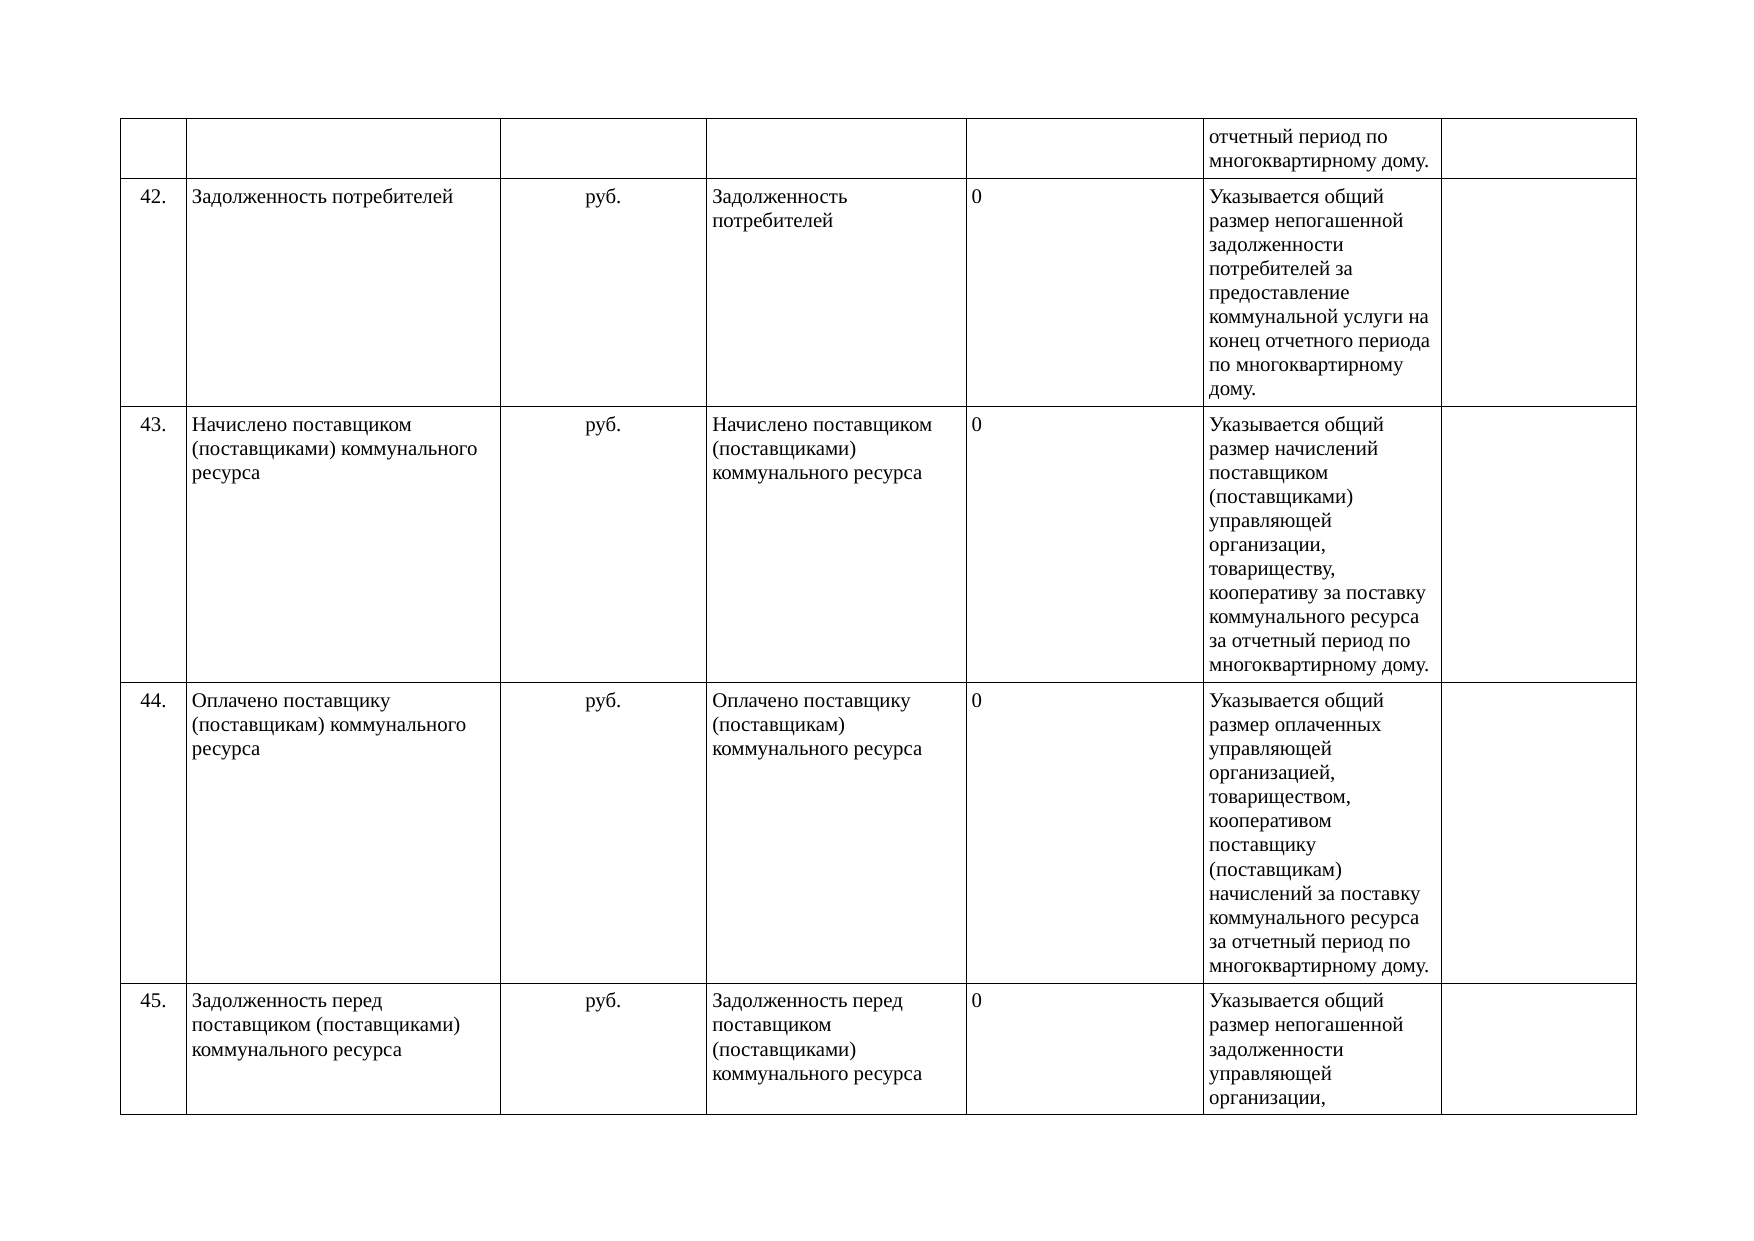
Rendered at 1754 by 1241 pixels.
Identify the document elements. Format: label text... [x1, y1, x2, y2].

table_cell 0 [967, 407, 1203, 682]
table_cell 45. [121, 984, 186, 1114]
table_cell [1442, 407, 1636, 682]
table_cell руб. [501, 407, 706, 682]
table_cell Указывается общий размер начислений поставщиком (поставщиками) управляющей организации, товариществу, кооперативу за поставку коммунального ресурса за отчетный период по многоквартирному дому. [1204, 407, 1441, 682]
table_cell 43. [121, 407, 186, 682]
table_cell [1442, 179, 1636, 406]
table_cell [967, 119, 1203, 178]
table_cell [187, 119, 500, 178]
table_cell Указывается общий размер оплаченных управляющей организацией, товариществом, кооперативом поставщику (поставщикам) начислений за поставку коммунального ресурса за отчетный период по многоквартирному дому. [1204, 683, 1441, 982]
table_cell 42. [121, 179, 186, 406]
table_cell Задолженность потребителей [707, 179, 966, 406]
table_cell руб. [501, 683, 706, 982]
table_cell [1442, 683, 1636, 982]
table_cell Оплачено поставщику (поставщикам) коммунального ресурса [187, 683, 500, 982]
table_cell 44. [121, 683, 186, 982]
table_cell 0 [967, 984, 1203, 1114]
table_cell Задолженность перед поставщиком (поставщиками) коммунального ресурса [187, 984, 500, 1114]
table_cell руб. [501, 179, 706, 406]
table_cell 0 [967, 179, 1203, 406]
table_cell Указывается общий размер непогашенной задолженности потребителей за предоставление коммунальной услуги на конец отчетного периода по многоквартирному дому. [1204, 179, 1441, 406]
table_cell Оплачено поставщику (поставщикам) коммунального ресурса [707, 683, 966, 982]
table_cell руб. [501, 984, 706, 1114]
table_cell отчетный период по многоквартирному дому. [1204, 119, 1441, 178]
table_cell Начислено поставщиком (поставщиками) коммунального ресурса [187, 407, 500, 682]
table_cell Задолженность перед поставщиком (поставщиками) коммунального ресурса [707, 984, 966, 1114]
table_cell Начислено поставщиком (поставщиками) коммунального ресурса [707, 407, 966, 682]
table_cell 0 [967, 683, 1203, 982]
table_cell [707, 119, 966, 178]
table_cell [1442, 119, 1636, 178]
table_cell [121, 119, 186, 178]
table_cell [1442, 984, 1636, 1114]
table_cell Задолженность потребителей [187, 179, 500, 406]
table_cell Указывается общий размер непогашенной задолженности управляющей организации, [1204, 984, 1441, 1114]
table_cell [501, 119, 706, 178]
